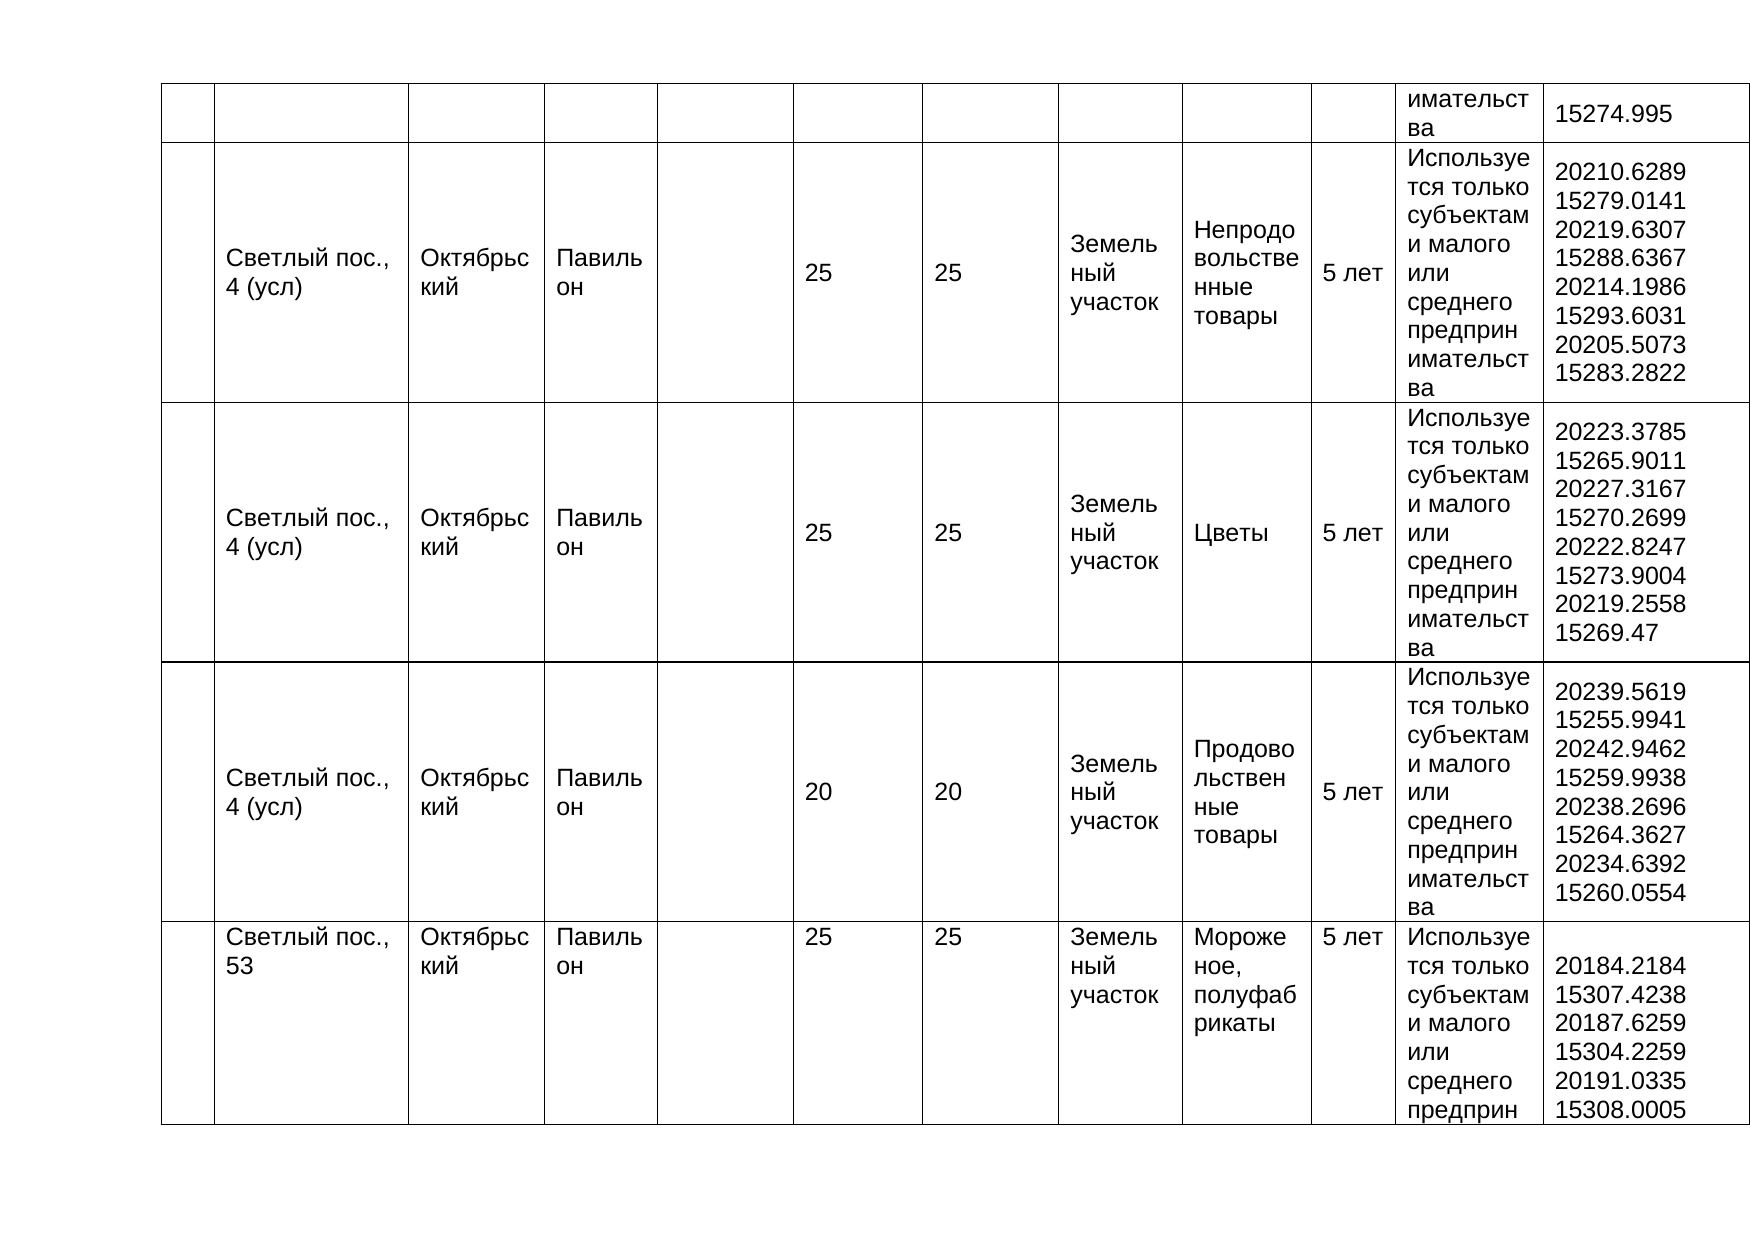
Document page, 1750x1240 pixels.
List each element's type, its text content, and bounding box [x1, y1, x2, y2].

table_cell 25 [923, 922, 1058, 1123]
table_cell Мороженое, полуфабрикаты [1183, 922, 1311, 1123]
table_cell [658, 663, 793, 921]
table_cell [162, 663, 214, 921]
table_cell Земельный участок [1059, 403, 1182, 661]
table_cell [545, 84, 657, 142]
table_cell Павильон [545, 403, 657, 661]
table_cell [658, 922, 793, 1123]
table_cell Цветы [1183, 403, 1311, 661]
table_cell Продовольственные товары [1183, 663, 1311, 921]
table_cell 20184.2184 15307.4238 20187.6259 15304.2259 20191.0335 15308.0005 [1544, 922, 1749, 1123]
table_cell Светлый пос., 53 [215, 922, 408, 1123]
table_cell Земельный участок [1059, 143, 1182, 402]
table_cell Земельный участок [1059, 922, 1182, 1123]
table_cell Октябрьский [409, 143, 544, 402]
table_cell Павильон [545, 922, 657, 1123]
table_cell [409, 84, 544, 142]
table_cell 15274.995 [1544, 84, 1749, 142]
table_cell [162, 84, 214, 142]
table_cell 5 лет [1312, 663, 1395, 921]
table_cell 20239.5619 15255.9941 20242.9462 15259.9938 20238.2696 15264.3627 20234.6392 15260.0554 [1544, 663, 1749, 921]
table_cell 25 [794, 143, 922, 402]
table_cell Октябрьский [409, 663, 544, 921]
table_cell 25 [923, 403, 1058, 661]
table_cell 20 [794, 663, 922, 921]
table_cell Используется только субъектами малого или среднего предпринимательства [1396, 663, 1543, 921]
table_cell имательства [1396, 84, 1543, 142]
table_cell [215, 84, 408, 142]
table_cell Используется только субъектами малого или среднего предпринимательства [1396, 403, 1543, 661]
table_cell 25 [794, 922, 922, 1123]
table_cell Светлый пос., 4 (усл) [215, 143, 408, 402]
table_cell [658, 143, 793, 402]
table_cell [923, 84, 1058, 142]
table_cell Октябрьский [409, 403, 544, 661]
table_cell Земельный участок [1059, 663, 1182, 921]
table_cell 25 [794, 403, 922, 661]
table_cell [1312, 84, 1395, 142]
table_cell [658, 84, 793, 142]
table_cell [1059, 84, 1182, 142]
table_cell [794, 84, 922, 142]
table_cell [162, 922, 214, 1123]
table_cell 5 лет [1312, 922, 1395, 1123]
table_cell [658, 403, 793, 661]
table_cell 20210.6289 15279.0141 20219.6307 15288.6367 20214.1986 15293.6031 20205.5073 15283.2822 [1544, 143, 1749, 402]
table_cell 20 [923, 663, 1058, 921]
table_cell [162, 403, 214, 661]
table_cell Используется только субъектами малого или среднего предпринимательства [1396, 143, 1543, 402]
table_cell Павильон [545, 143, 657, 402]
table_cell 25 [923, 143, 1058, 402]
table_cell Используется только субъектами малого или среднего предприн [1396, 922, 1543, 1123]
table_cell Непродовольственные товары [1183, 143, 1311, 402]
table_cell 5 лет [1312, 143, 1395, 402]
table_cell 20223.3785 15265.9011 20227.3167 15270.2699 20222.8247 15273.9004 20219.2558 15269.47 [1544, 403, 1749, 661]
table_cell Светлый пос., 4 (усл) [215, 663, 408, 921]
table_cell [1183, 84, 1311, 142]
table_cell 5 лет [1312, 403, 1395, 661]
table_cell [162, 143, 214, 402]
table_cell Октябрьский [409, 922, 544, 1123]
table_cell Светлый пос., 4 (усл) [215, 403, 408, 661]
table_cell Павильон [545, 663, 657, 921]
